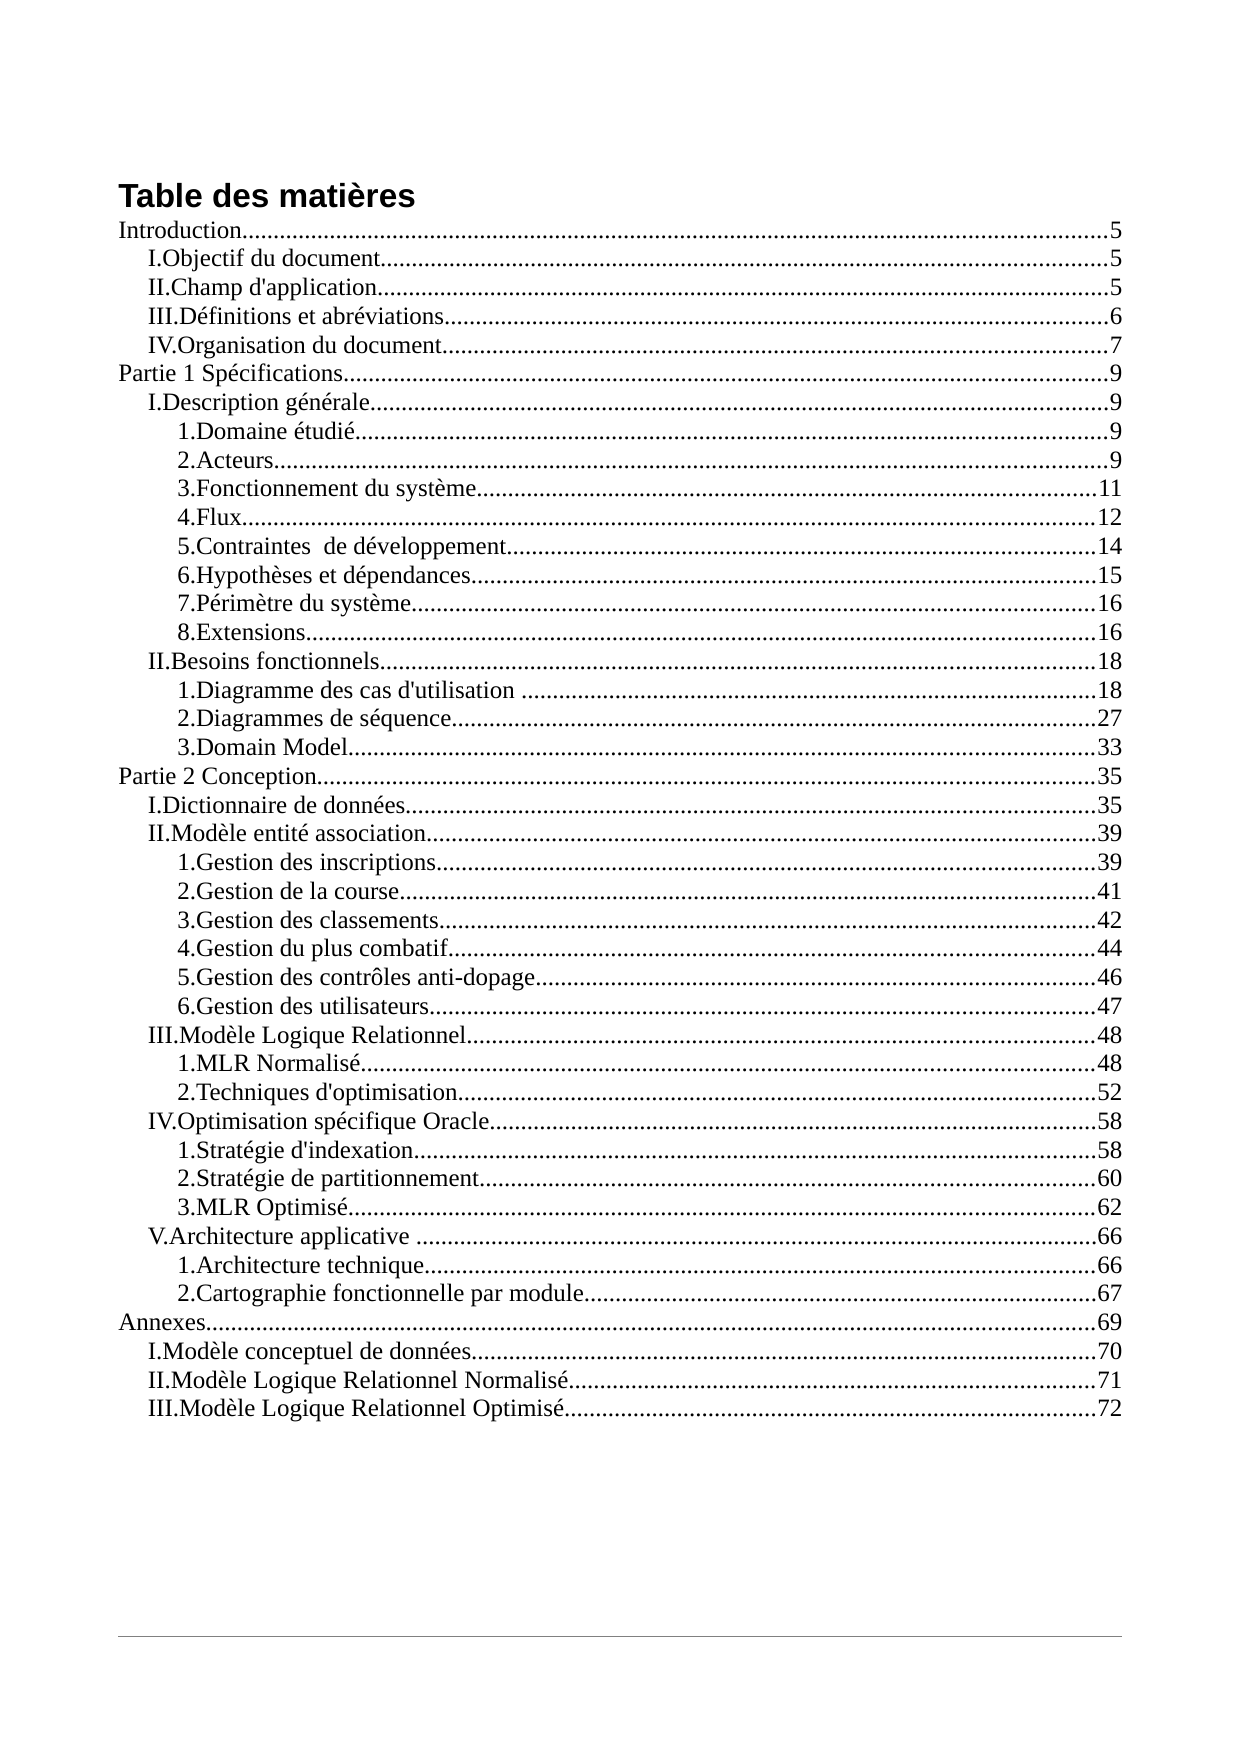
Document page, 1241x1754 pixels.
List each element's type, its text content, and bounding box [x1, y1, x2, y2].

text 2.Gestion de la course 41 [177, 876, 1122, 905]
text Annexes 69 [118, 1307, 1122, 1336]
text 3.Fonctionnement du système 11 [177, 473, 1122, 502]
text 4.Flux 12 [177, 502, 1122, 531]
text 6.Hypothèses et dépendances 15 [177, 560, 1122, 588]
text II.Besoins fonctionnels 18 [148, 646, 1122, 675]
text 3.MLR Optimisé 62 [177, 1192, 1122, 1221]
text 2.Techniques d'optimisation 52 [177, 1077, 1122, 1106]
text 5.Gestion des contrôles anti-dopage 46 [177, 962, 1122, 991]
text 4.Gestion du plus combatif 44 [177, 933, 1122, 962]
text 5.Contraintes de développement 14 [177, 531, 1122, 560]
text 2.Cartographie fonctionnelle par module 67 [177, 1278, 1122, 1307]
text I.Dictionnaire de données 35 [148, 790, 1122, 818]
text V.Architecture applicative 66 [148, 1221, 1122, 1250]
text 1.Domaine étudié 9 [177, 416, 1122, 445]
text II.Modèle Logique Relationnel Normalisé 71 [148, 1365, 1122, 1393]
text IV.Optimisation spécifique Oracle 58 [148, 1106, 1122, 1135]
text IV.Organisation du document 7 [148, 330, 1122, 358]
text 1.MLR Normalisé 48 [177, 1048, 1122, 1077]
text 2.Stratégie de partitionnement 60 [177, 1163, 1122, 1192]
text 3.Gestion des classements 42 [177, 905, 1122, 933]
text I.Modèle conceptuel de données 70 [148, 1336, 1122, 1365]
text 1.Gestion des inscriptions 39 [177, 847, 1122, 876]
text I.Objectif du document 5 [148, 243, 1122, 272]
text III.Modèle Logique Relationnel Optimisé 72 [148, 1393, 1122, 1422]
text 3.Domain Model 33 [177, 732, 1122, 761]
text 2.Acteurs 9 [177, 445, 1122, 473]
text 7.Périmètre du système 16 [177, 588, 1122, 617]
text II.Champ d'application 5 [148, 272, 1122, 301]
text I.Description générale 9 [148, 387, 1122, 416]
text 8.Extensions 16 [177, 617, 1122, 646]
text Partie 2 Conception 35 [118, 761, 1122, 790]
text 6.Gestion des utilisateurs 47 [177, 991, 1122, 1020]
text Partie 1 Spécifications 9 [118, 358, 1122, 387]
text 1.Stratégie d'indexation 58 [177, 1135, 1122, 1163]
text III.Définitions et abréviations 6 [148, 301, 1122, 330]
subtitle Table des matières [118, 176, 1122, 215]
text 1.Diagramme des cas d'utilisation 18 [177, 675, 1122, 703]
text Introduction 5 [118, 215, 1122, 243]
text III.Modèle Logique Relationnel 48 [148, 1020, 1122, 1048]
text 2.Diagrammes de séquence 27 [177, 703, 1122, 732]
text II.Modèle entité association 39 [148, 818, 1122, 847]
text 1.Architecture technique 66 [177, 1250, 1122, 1278]
